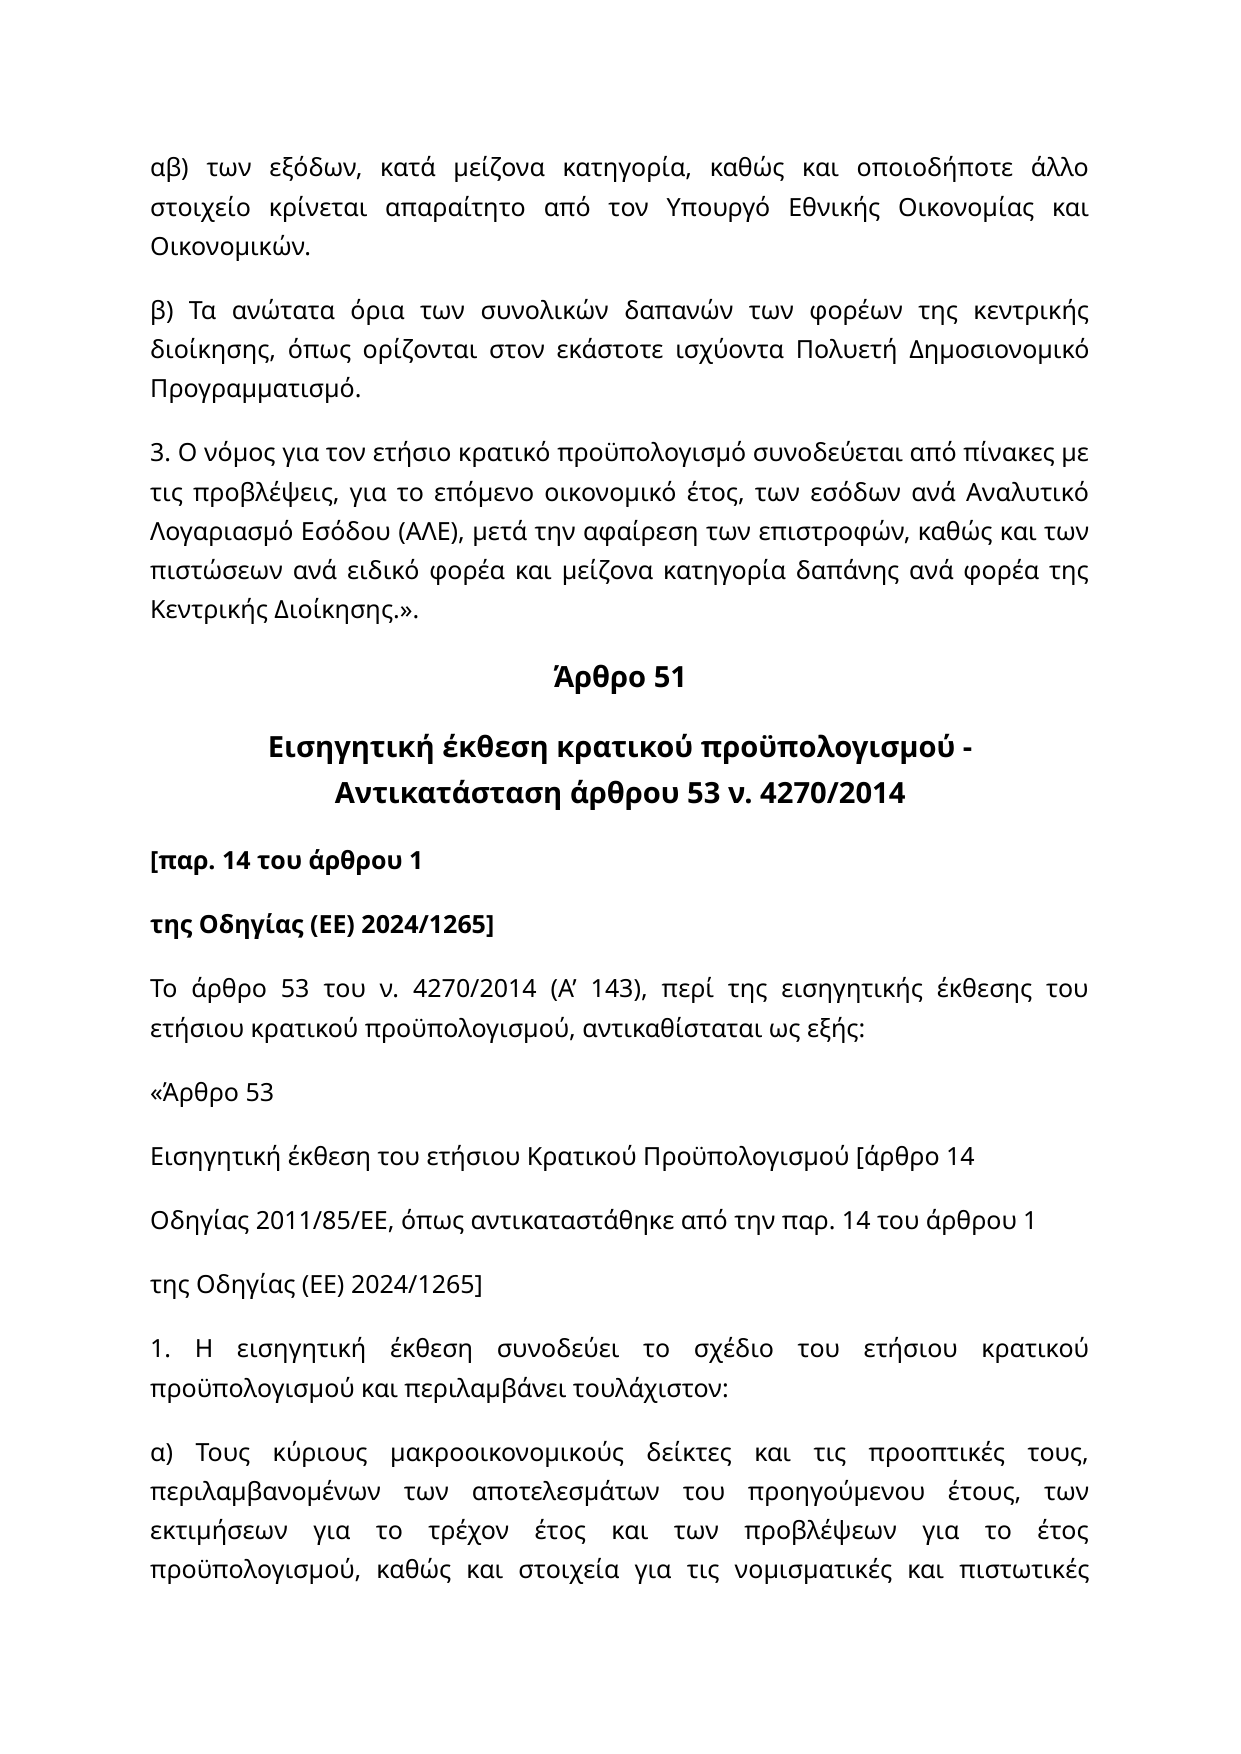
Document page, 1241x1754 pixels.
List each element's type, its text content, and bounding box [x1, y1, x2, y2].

text α) Τους κύριους μακροοικονομικούς δείκτες και τις προοπτικές τους, περιλαμβανομένων των αποτελεσμάτων του προηγούμενου έτους, των εκτιμήσεων για το τρέχον έτος και των προβλέψεων για το έτος προϋπολογισμού, καθώς και στοιχεία για τις νομισματικές και πιστωτικές [150, 1434, 1090, 1586]
text Εισηγητική έκθεση του ετήσιου Κρατικού Προϋπολογισμού [άρθρο 14 [150, 1138, 1090, 1173]
text της Οδηγίας (ΕΕ) 2024/1265] [150, 907, 1090, 941]
subtitle Άρθρο 51 [150, 656, 1090, 696]
text «Άρθρο 53 [150, 1074, 1090, 1108]
text Το άρθρο 53 του ν. 4270/2014 (Α’ 143), περί της εισηγητικής έκθεσης του ετήσιου κρατικού προϋπολογισμού, αντικαθίσταται ως εξής: [150, 971, 1090, 1044]
text της Οδηγίας (ΕΕ) 2024/1265] [150, 1267, 1090, 1301]
text [παρ. 14 του άρθρου 1 [150, 843, 1090, 877]
subtitle Εισηγητική έκθεση κρατικού προϋπολογισμού - Αντικατάσταση άρθρου 53 ν. 4270/2014 [150, 726, 1090, 812]
text β) Τα ανώτατα όρια των συνολικών δαπανών των φορέων της κεντρικής διοίκησης, όπως ορίζονται στον εκάστοτε ισχύοντα Πολυετή Δημοσιονομικό Προγραμματισμό. [150, 292, 1090, 405]
text αβ) των εξόδων, κατά μείζονα κατηγορία, καθώς και οποιοδήποτε άλλο στοιχείο κρίνεται απαραίτητο από τον Υπουργό Εθνικής Οικονομίας και Οικονομικών. [150, 150, 1090, 262]
text 3. Ο νόμος για τον ετήσιο κρατικό προϋπολογισμό συνοδεύεται από πίνακες με τις προβλέψεις, για το επόμενο οικονομικό έτος, των εσόδων ανά Αναλυτικό Λογαριασμό Εσόδου (ΑΛΕ), μετά την αφαίρεση των επιστροφών, καθώς και των πιστώσεων ανά ειδικό φορέα και μείζονα κατηγορία δαπάνης ανά φορέα της Κεντρικής Διοίκησης.». [150, 435, 1090, 626]
text 1. Η εισηγητική έκθεση συνοδεύει το σχέδιο του ετήσιου κρατικού προϋπολογισμού και περιλαμβάνει τουλάχιστον: [150, 1331, 1090, 1404]
text Οδηγίας 2011/85/ΕΕ, όπως αντικαταστάθηκε από την παρ. 14 του άρθρου 1 [150, 1203, 1090, 1237]
